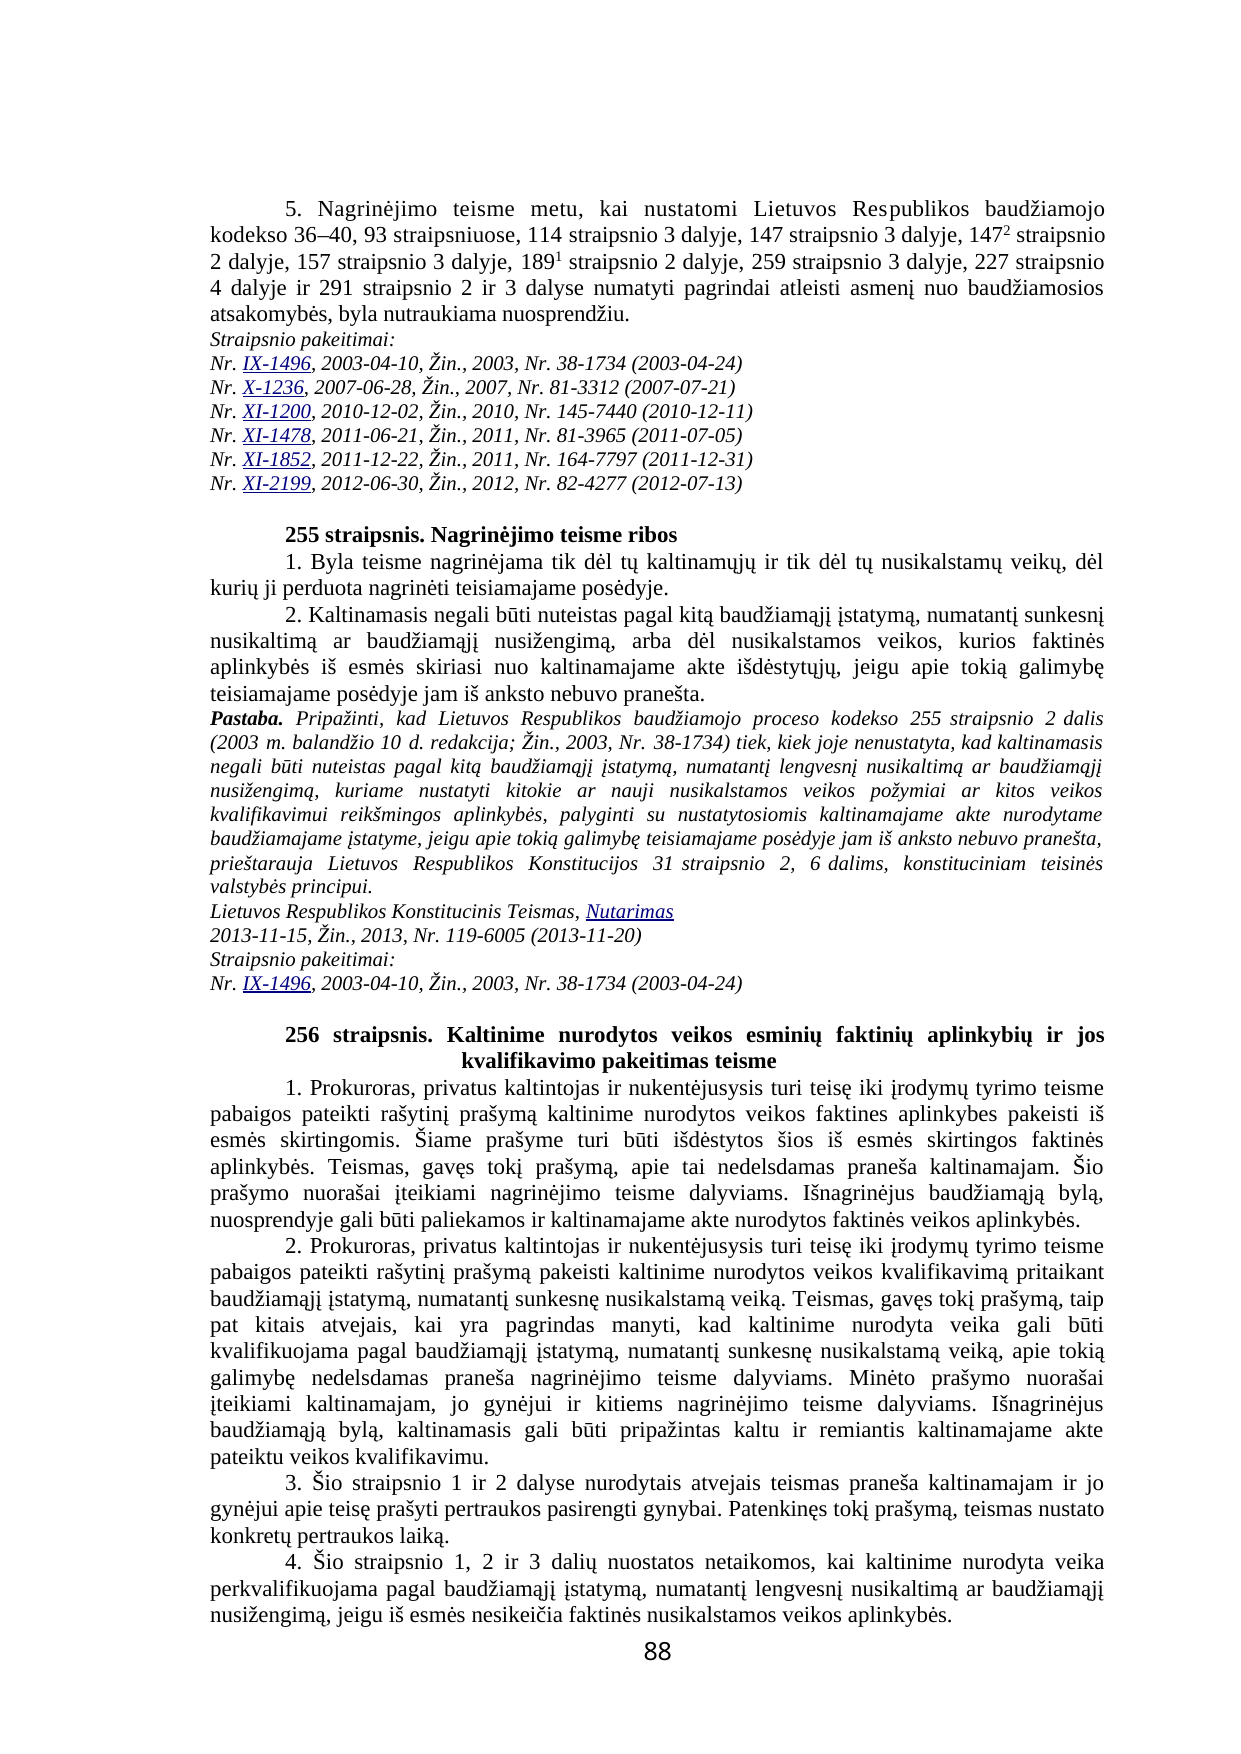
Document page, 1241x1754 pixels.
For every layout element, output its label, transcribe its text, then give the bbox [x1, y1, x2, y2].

text Nr. XI-1852, 2011-12-22, Žin., 2011, Nr. 164-7797 (2011-12-31) [210, 447, 1106, 471]
text Lietuvos Respublikos Konstitucinis Teismas, Nutarimas [210, 898, 1106, 923]
text Nr. IX-1496, 2003-04-10, Žin., 2003, Nr. 38-1734 (2003-04-24) [210, 351, 1106, 375]
text 2. Prokuroras, privatus kaltintojas ir nukentėjusysis turi teisę iki įrodymų tyrimo teisme pabaigos pateikti rašytinį prašymą pakeisti kaltinime nurodytos veikos kvalifikavimą pritaikant baudžiamąjį įstatymą, numatantį sunkesnę nusikalstamą veiką. Teismas, gavęs tokį prašymą, taip pat kitais atvejais, kai yra pagrindas manyti, kad kaltinime nurodyta veika gali būti kvalifikuojama pagal baudžiamąjį įstatymą, numatantį sunkesnę nusikalstamą veiką, apie tokią galimybę nedelsdamas praneša nagrinėjimo teisme dalyviams. Minėto prašymo nuorašai įteikiami kaltinamajam, jo gynėjui ir kitiems nagrinėjimo teisme dalyviams. Išnagrinėjus baudžiamąją bylą, kaltinamasis gali būti pripažintas kaltu ir remiantis kaltinamajame akte pateiktu veikos kvalifikavimu. [210, 1232, 1106, 1469]
text Straipsnio pakeitimai: [210, 327, 1106, 351]
text 3. Šio straipsnio 1 ir 2 dalyse nurodytais atvejais teismas praneša kaltinamajam ir jo gynėjui apie teisę prašyti pertraukos pasirengti gynybai. Patenkinęs tokį prašymą, teismas nustato konkretų pertraukos laiką. [210, 1469, 1106, 1548]
text Nr. XI-1200, 2010-12-02, Žin., 2010, Nr. 145-7440 (2010-12-11) [210, 399, 1106, 423]
text 256 straipsnis. Kaltinime nurodytos veikos esminių faktinių aplinkybių ir jos kvalifikavimo pakeitimas teisme [285, 1021, 1106, 1074]
text Nr. XI-1478, 2011-06-21, Žin., 2011, Nr. 81-3965 (2011-07-05) [210, 423, 1106, 447]
text 2. Kaltinamasis negali būti nuteistas pagal kitą baudžiamąjį įstatymą, numatantį sunkesnį nusikaltimą ar baudžiamąjį nusižengimą, arba dėl nusikalstamos veikos, kurios faktinės aplinkybės iš esmės skiriasi nuo kaltinamajame akte išdėstytųjų, jeigu apie tokią galimybę teisiamajame posėdyje jam iš anksto nebuvo pranešta. [210, 601, 1106, 706]
text 1. Prokuroras, privatus kaltintojas ir nukentėjusysis turi teisę iki įrodymų tyrimo teisme pabaigos pateikti rašytinį prašymą kaltinime nurodytos veikos faktines aplinkybes pakeisti iš esmės skirtingomis. Šiame prašyme turi būti išdėstytos šios iš esmės skirtingos faktinės aplinkybės. Teismas, gavęs tokį prašymą, apie tai nedelsdamas praneša kaltinamajam. Šio prašymo nuorašai įteikiami nagrinėjimo teisme dalyviams. Išnagrinėjus baudžiamąją bylą, nuosprendyje gali būti paliekamos ir kaltinamajame akte nurodytos faktinės veikos aplinkybės. [210, 1074, 1106, 1232]
text 5. Nagrinėjimo teisme metu, kai nustatomi Lietuvos Respublikos baudžiamojo kodekso 36–40, 93 straipsniuose, 114 straipsnio 3 dalyje, 147 straipsnio 3 dalyje, 1472 straipsnio 2 dalyje, 157 straipsnio 3 dalyje, 1891 straipsnio 2 dalyje, 259 straipsnio 3 dalyje, 227 straipsnio 4 dalyje ir 291 straipsnio 2 ir 3 dalyse numatyti pagrindai atleisti asmenį nuo baudžiamosios atsakomybės, byla nutraukiama nuosprendžiu. [210, 195, 1106, 327]
text 4. Šio straipsnio 1, 2 ir 3 dalių nuostatos netaikomos, kai kaltinime nurodyta veika perkvalifikuojama pagal baudžiamąjį įstatymą, numatantį lengvesnį nusikaltimą ar baudžiamąjį nusižengimą, jeigu iš esmės nesikeičia faktinės nusikalstamos veikos aplinkybės. [210, 1548, 1106, 1627]
text 1. Byla teisme nagrinėjama tik dėl tų kaltinamųjų ir tik dėl tų nusikalstamų veikų, dėl kurių ji perduota nagrinėti teisiamajame posėdyje. [210, 548, 1106, 601]
text 255 straipsnis. Nagrinėjimo teisme ribos [210, 522, 1106, 548]
text Nr. XI-2199, 2012-06-30, Žin., 2012, Nr. 82-4277 (2012-07-13) [210, 471, 1106, 495]
text Nr. X-1236, 2007-06-28, Žin., 2007, Nr. 81-3312 (2007-07-21) [210, 375, 1106, 399]
text Straipsnio pakeitimai: [210, 947, 1106, 971]
text Pastaba. Pripažinti, kad Lietuvos Respublikos baudžiamojo proceso kodekso 255 straipsnio 2 dalis (2003 m. balandžio 10 d. redakcija; Žin., 2003, Nr. 38-1734) tiek, kiek joje nenustatyta, kad kaltinamasis negali būti nuteistas pagal kitą baudžiamąjį įstatymą, numatantį lengvesnį nusikaltimą ar baudžiamąjį nusižengimą, kuriame nustatyti kitokie ar nauji nusikalstamos veikos požymiai ar kitos veikos kvalifikavimui reikšmingos aplinkybės, palyginti su nustatytosiomis kaltinamajame akte nurodytame baudžiamajame įstatyme, jeigu apie tokią galimybę teisiamajame posėdyje jam iš anksto nebuvo pranešta, prieštarauja Lietuvos Respublikos Konstitucijos 31 straipsnio 2, 6 dalims, konstituciniam teisinės valstybės principui. [210, 706, 1106, 898]
text Nr. IX-1496, 2003-04-10, Žin., 2003, Nr. 38-1734 (2003-04-24) [210, 971, 1106, 995]
text 2013-11-15, Žin., 2013, Nr. 119-6005 (2013-11-20) [210, 923, 1106, 947]
